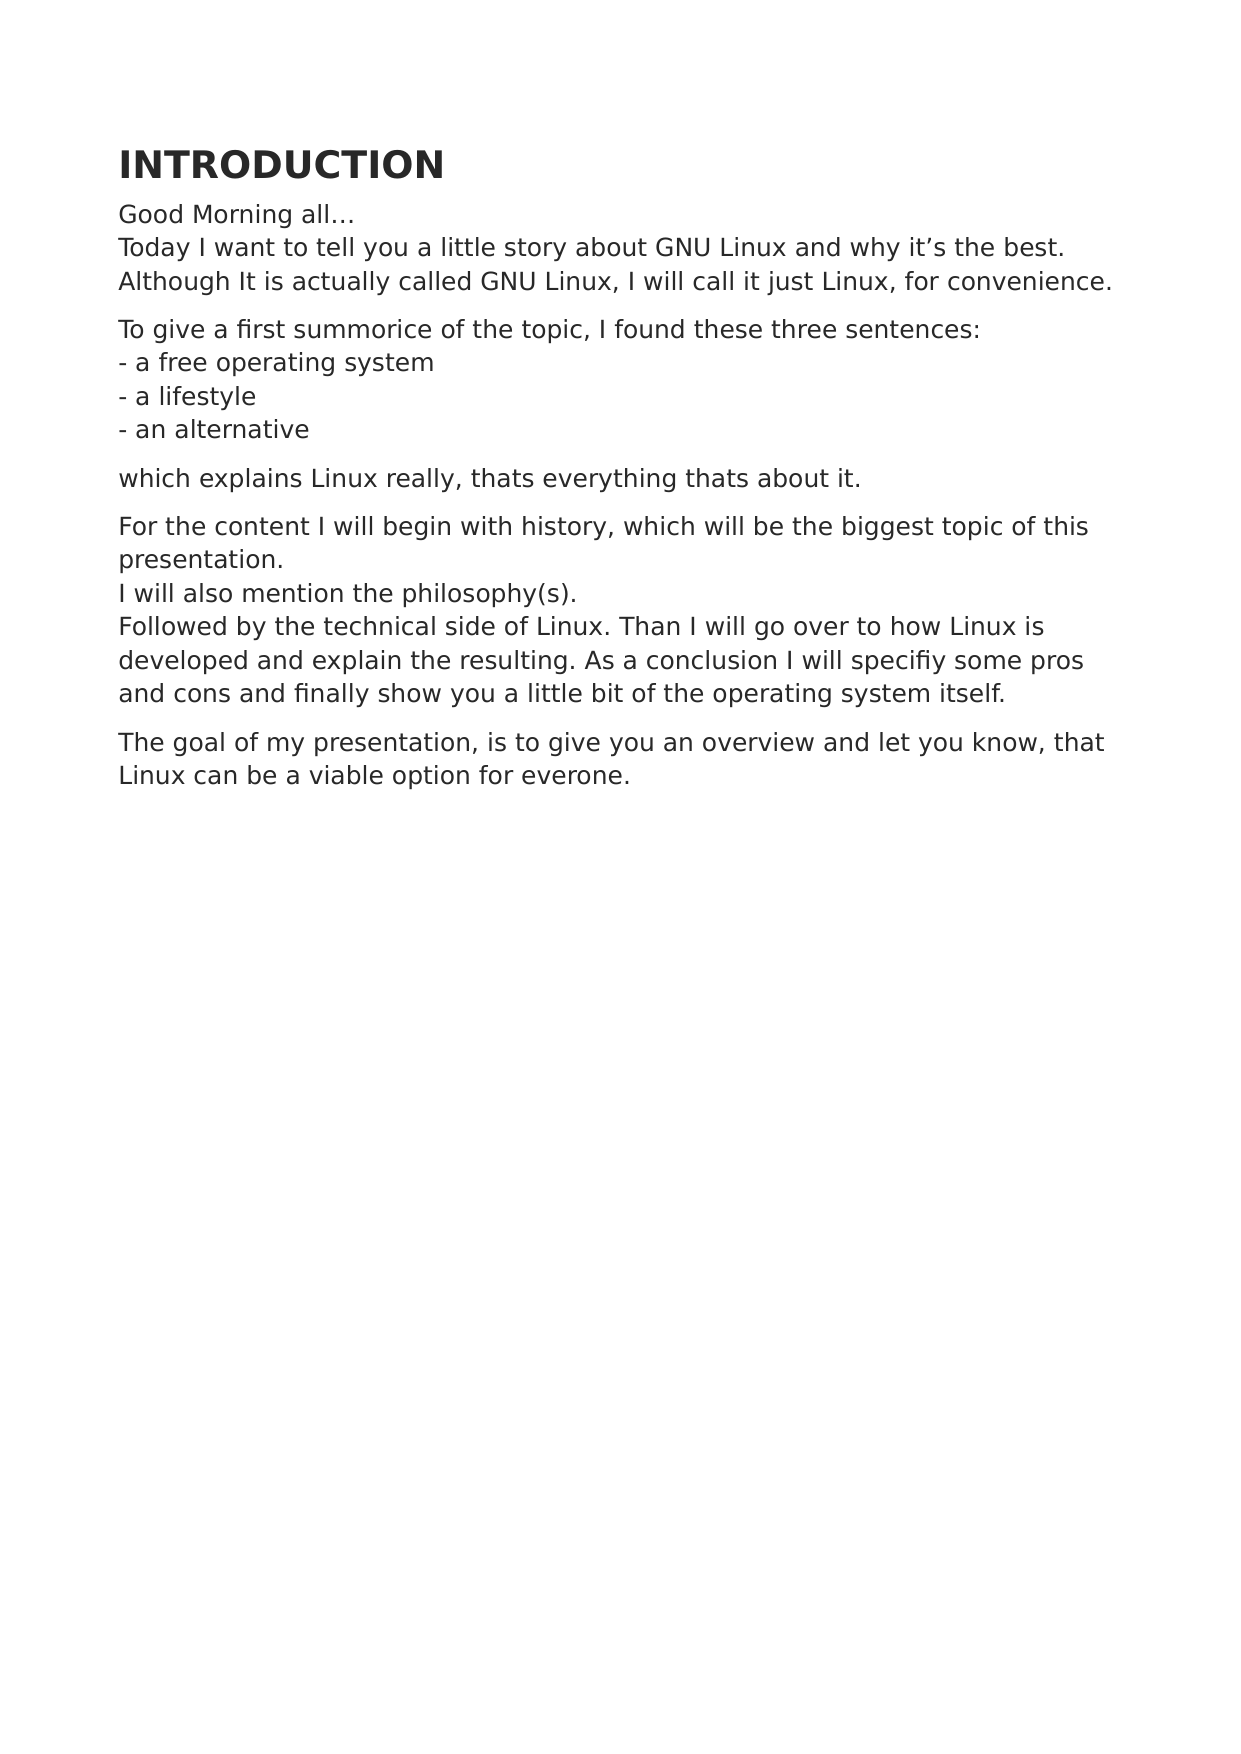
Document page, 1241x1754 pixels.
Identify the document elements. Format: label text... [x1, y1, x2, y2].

text The goal of my presentation, is to give you an overview and let you know, that Linux can be a viable option for everone. [118, 728, 1122, 790]
text which explains Linux really, thats everything thats about it. [118, 464, 1122, 493]
text To give a first summorice of the topic, I found these three sentences: - a free operating system - a lifestyle - an alternative [118, 315, 1122, 445]
subtitle INTRODUCTION [118, 143, 1122, 187]
text Good Morning all… Today I want to tell you a little story about GNU Linux and why it’s the best. Although It is actually called GNU Linux, I will call it just Linux, for convenience. [118, 200, 1122, 296]
text For the content I will begin with history, which will be the biggest topic of this presentation. I will also mention the philosophy(s). Followed by the technical side of Linux. Than I will go over to how Linux is developed and explain the resulting. As a conclusion I will specifiy some pros and cons and finally show you a little bit of the operating system itself. [118, 512, 1122, 709]
